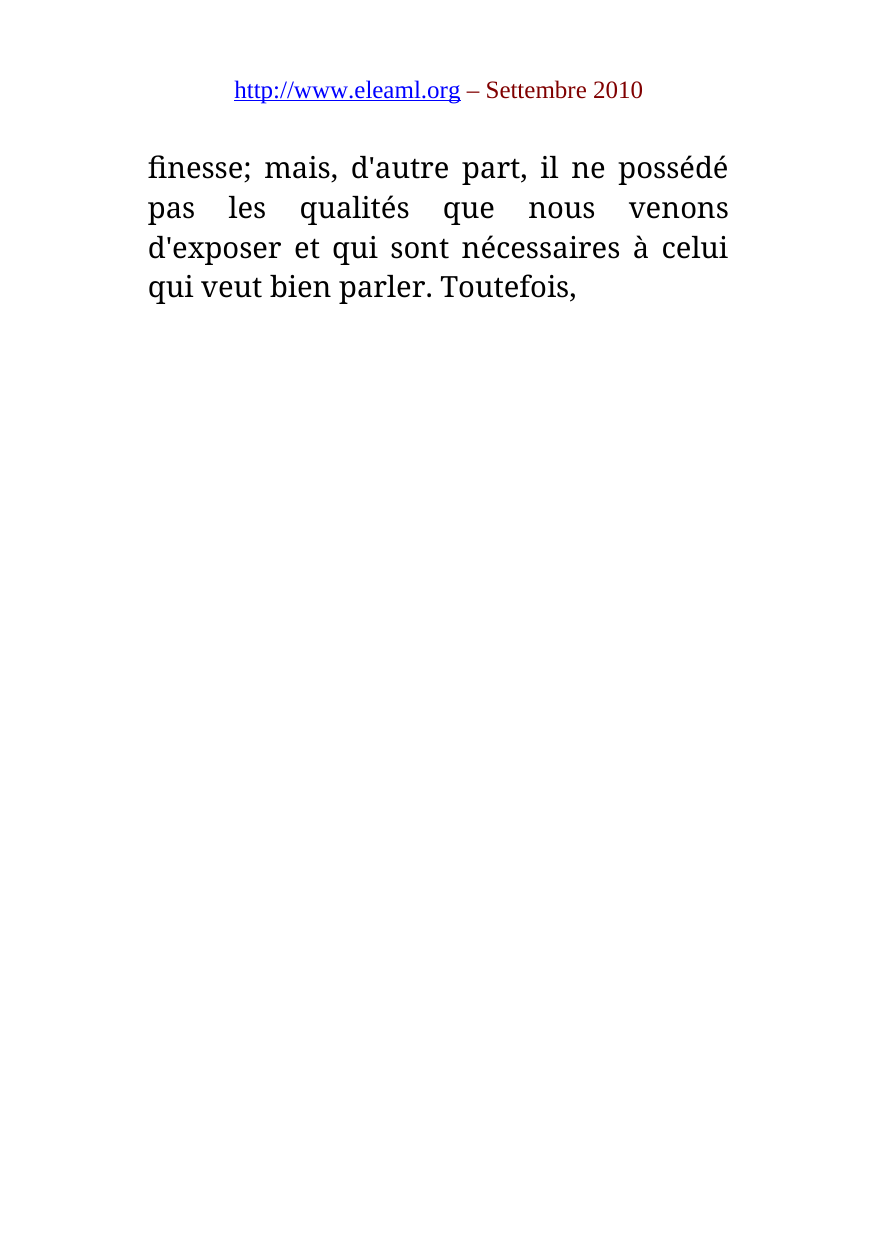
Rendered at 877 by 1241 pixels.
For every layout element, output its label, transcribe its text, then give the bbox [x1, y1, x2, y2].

text finesse; mais, d'autre part, il ne possédé pas les qualités que nous venons d'exposer et qui sont nécessaires à celui qui veut bien parler. Toutefois, [148, 148, 729, 306]
